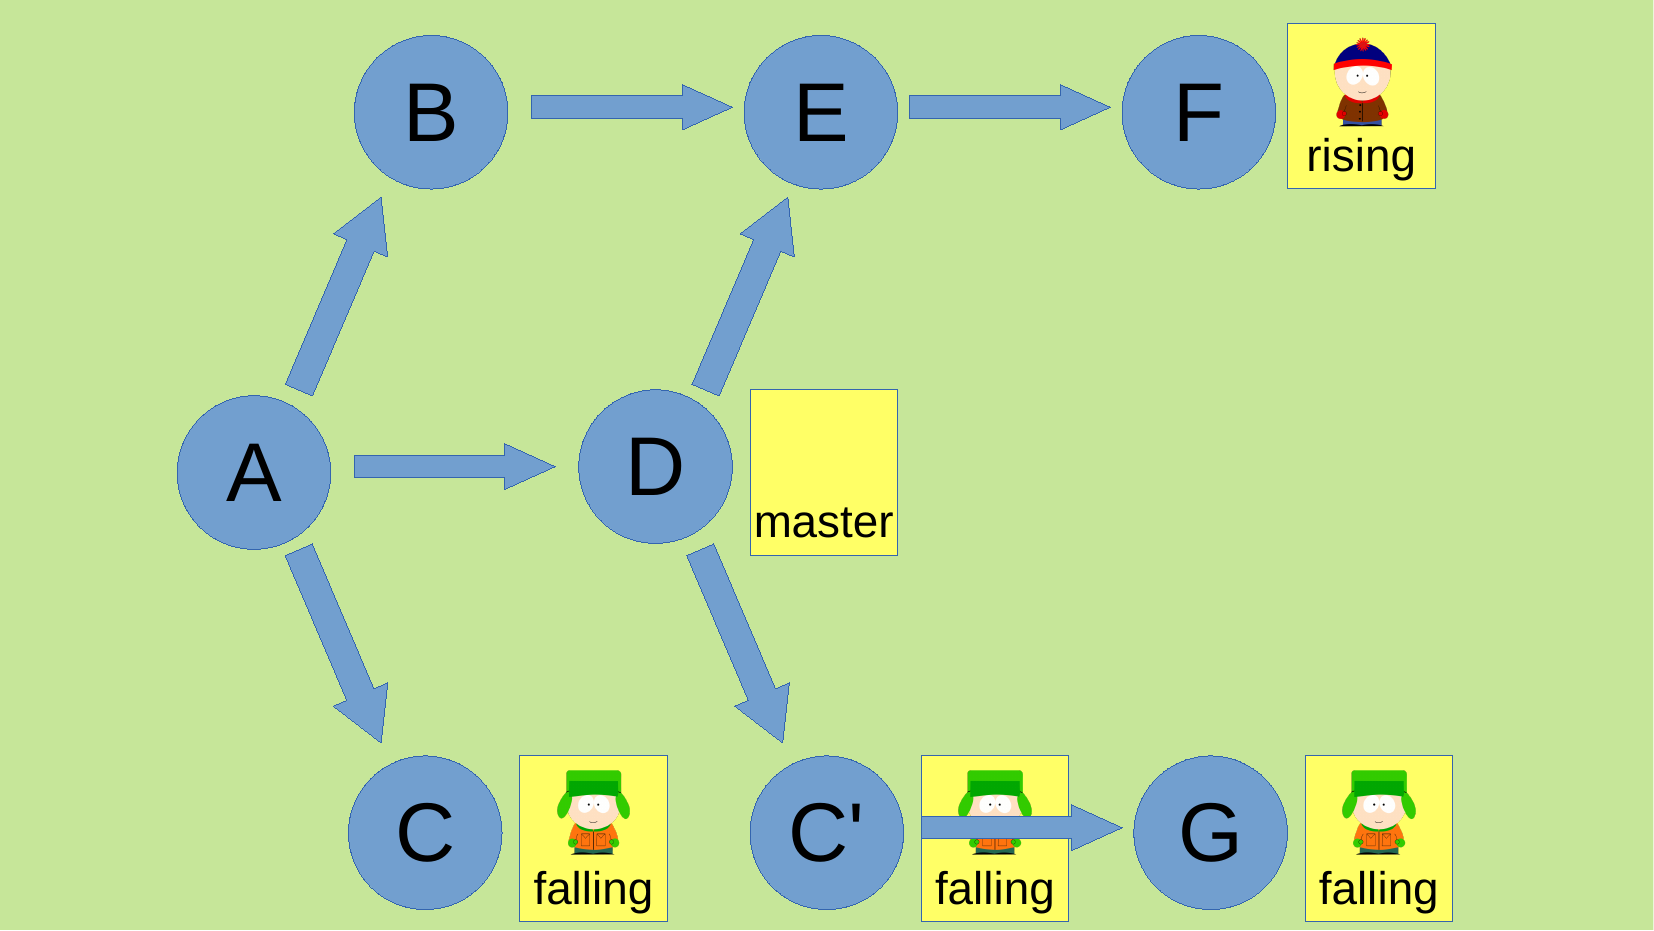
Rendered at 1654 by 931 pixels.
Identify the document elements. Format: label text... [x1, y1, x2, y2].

text_box [531, 84, 733, 130]
text_box B [354, 35, 508, 190]
picture [555, 767, 632, 857]
text_box [285, 197, 388, 396]
text_box D [578, 389, 733, 544]
text_box falling [519, 755, 668, 922]
picture [956, 839, 1034, 857]
text_box rising [1287, 23, 1436, 189]
picture [1331, 35, 1394, 128]
text_box master [750, 389, 898, 556]
text_box [354, 443, 556, 490]
picture [1340, 767, 1418, 857]
text_box A [177, 395, 331, 550]
text_box [686, 543, 790, 743]
text_box [909, 84, 1111, 130]
text_box falling [921, 839, 1069, 922]
text_box C [348, 755, 503, 910]
text_box falling [921, 755, 1069, 816]
text_box G [1133, 755, 1288, 910]
text_box [691, 197, 795, 396]
text_box C' [750, 755, 904, 910]
text_box [285, 543, 388, 743]
picture [956, 767, 1034, 816]
text_box falling [1305, 755, 1453, 922]
text_box [921, 804, 1123, 851]
text_box F [1122, 35, 1276, 190]
text_box E [744, 35, 898, 190]
